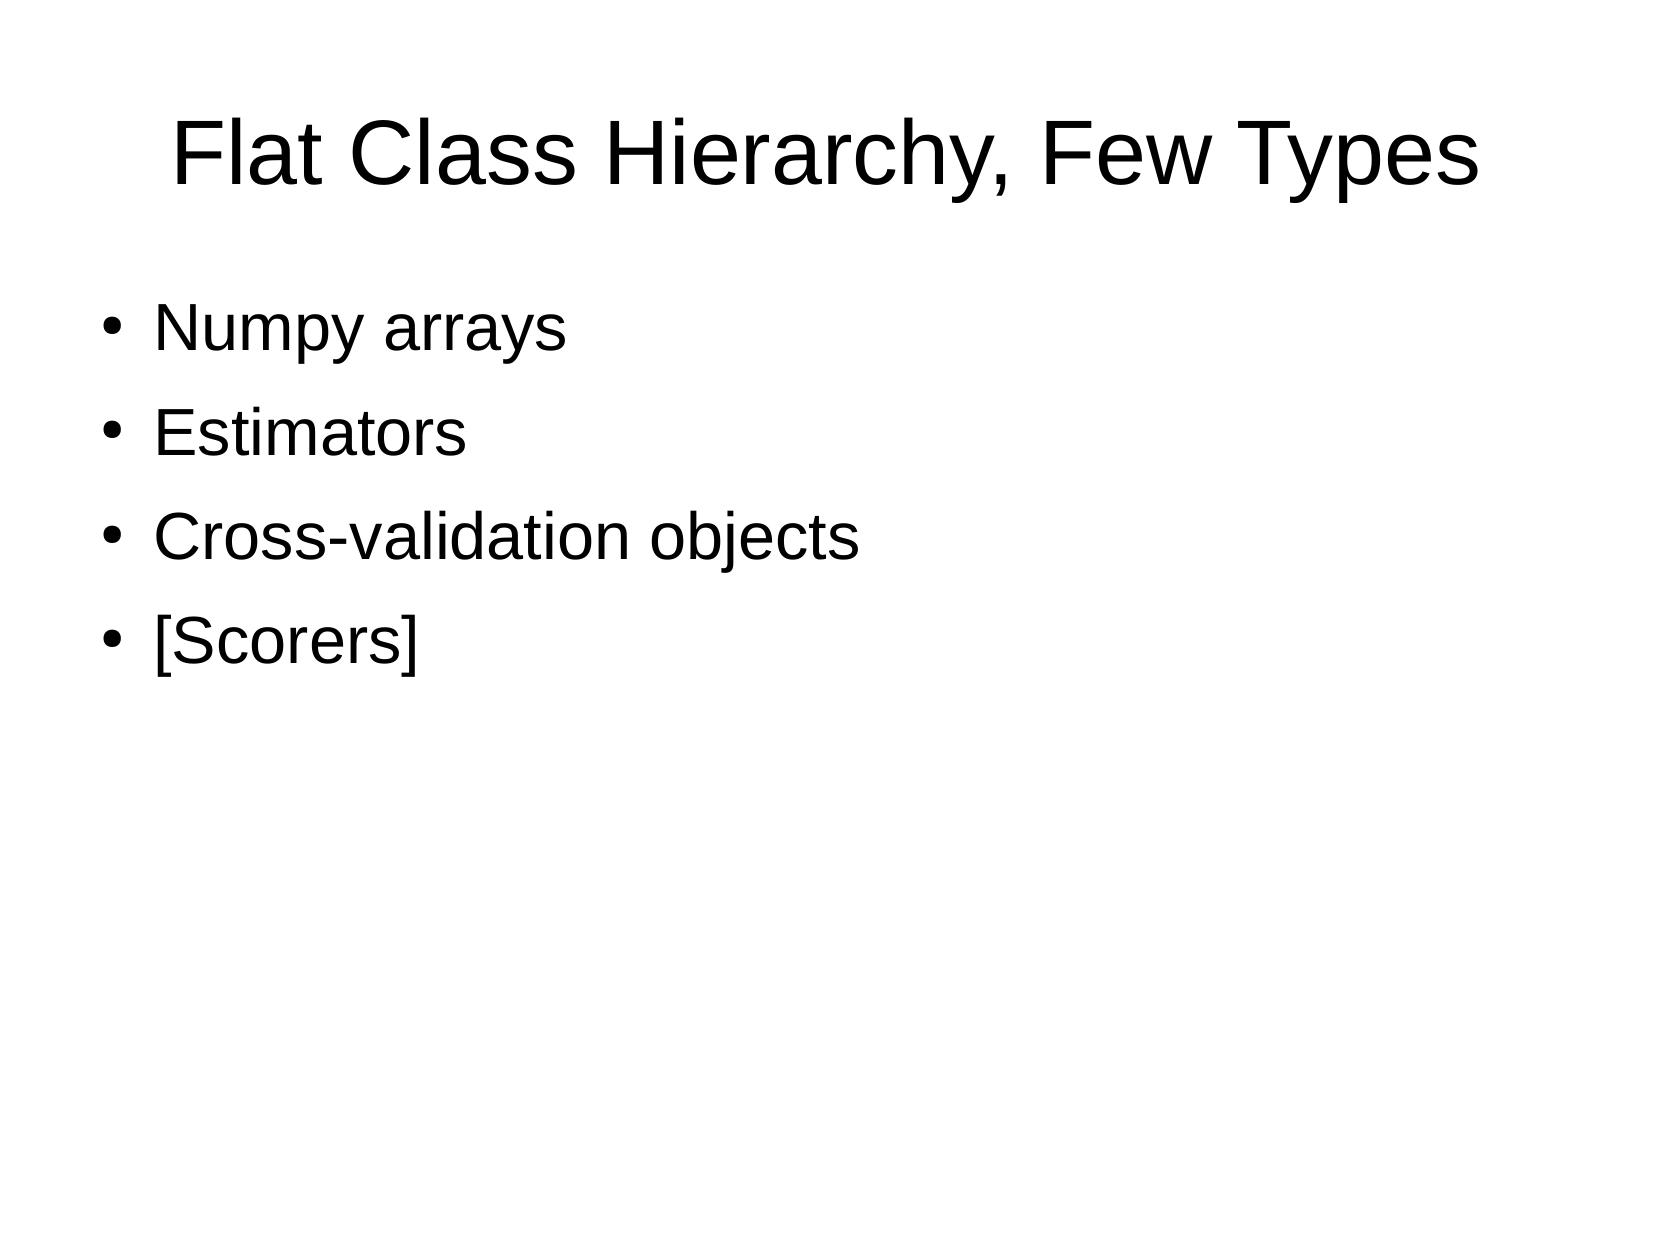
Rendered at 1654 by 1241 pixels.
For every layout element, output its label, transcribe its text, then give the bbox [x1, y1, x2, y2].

title Flat Class Hierarchy, Few Types [82, 49, 1571, 257]
list Numpy arrays Estimators Cross-validation objects [Scorers] [82, 290, 1571, 1010]
